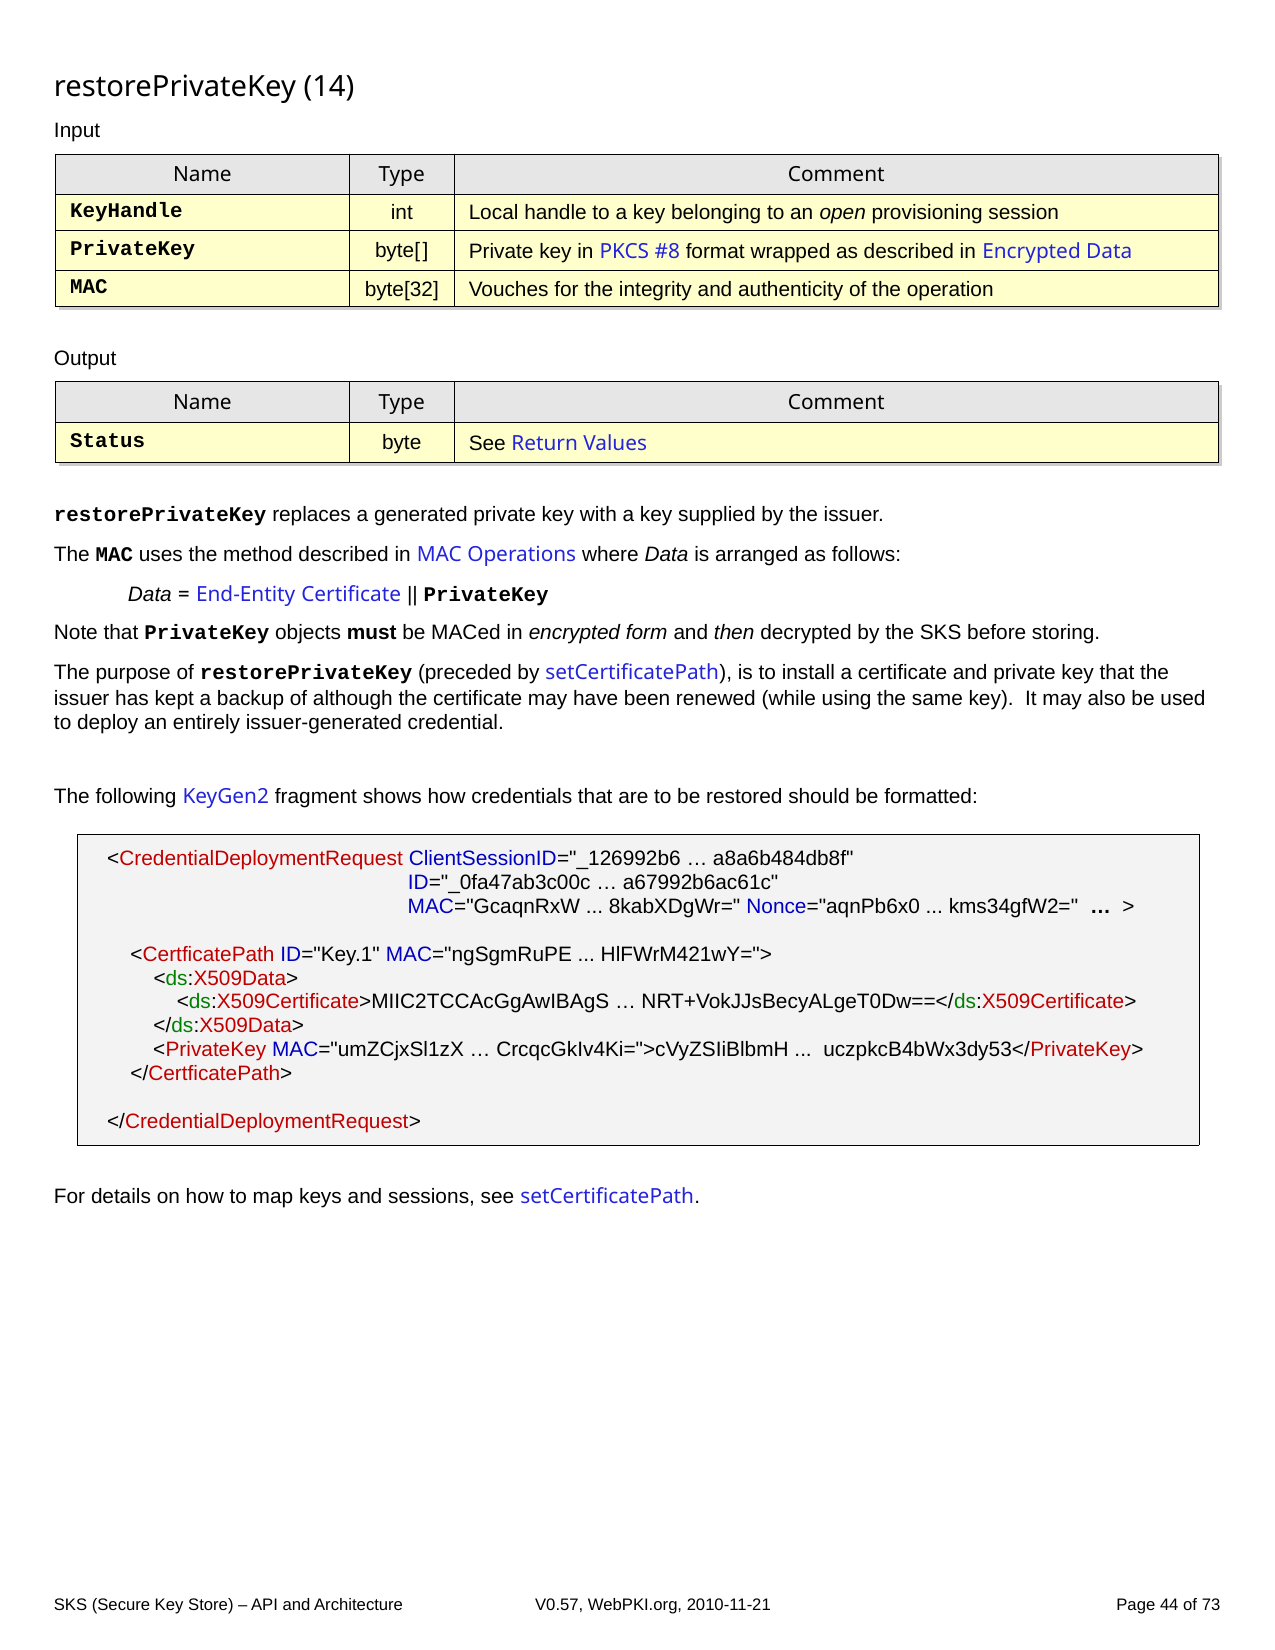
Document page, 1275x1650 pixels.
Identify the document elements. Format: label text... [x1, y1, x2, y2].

table_cell byte⁮[ ] [350, 231, 454, 270]
table_cell MAC [56, 271, 349, 306]
table_header Type [350, 382, 454, 422]
table_header Comment [455, 155, 1218, 194]
text restorePrivateKey replaces a generated private key with a key supplied by the issuer. [54, 502, 1221, 527]
text For details on how to map keys and sessions, see setCertificatePath. [54, 1181, 1221, 1209]
text Output [54, 346, 1221, 369]
table_cell Vouches for the integrity and authenticity of the operation [455, 271, 1218, 306]
table_cell byte [350, 423, 454, 462]
text Note that PrivateKey objects must be MACed in encrypted form and then decrypted by the SKS before storing. [54, 620, 1221, 646]
text Data = End-Entity Certificate || PrivateKey [54, 579, 1221, 608]
text The MAC uses the method described in MAC Operations where Data is arranged as follows: [54, 539, 1221, 568]
text The following KeyGen2 fragment shows how credentials that are to be restored should be formatted: [54, 781, 1221, 834]
table_cell KeyHandle [56, 195, 349, 230]
text The purpose of restorePrivateKey (preceded by setCertificatePath), is to install a certificate and private key that the issuer has kept a backup of although the certificate may have been renewed (while using the same key). It may also be used to deploy an entirely issuer-generated credential. [54, 657, 1221, 734]
table_header Comment [455, 382, 1218, 422]
table_header Name [56, 155, 349, 194]
table_header Type [350, 155, 454, 194]
table_cell Local handle to a key belonging to an open provisioning session [455, 195, 1218, 230]
table_cell byte⁮[32] [350, 271, 454, 306]
table_header Name [56, 382, 349, 422]
text Input [54, 118, 1221, 142]
table_cell PrivateKey [56, 231, 349, 270]
table_cell Status [56, 423, 349, 462]
table_header <CredentialDeploymentRequest ClientSessionID="_126992b6 … a8a6b484db8f" ID="_0fa47ab3c00c … a67992b6ac61c" MAC="GcaqnRxW ... 8kabXDgWr=" Nonce="aqnPb6x0 ... kms34gfW2=" … > <CertficatePath ID="Key.1" MAC="ngSgmRuPE ... HlFWrM421wY="> <ds:X509Data> <ds:X509Certificate>MIIC2TCCAcGgAwIBAgS … NRT+VokJJsBecyALgeT0Dw==</ds:X509Certificate> </ds:X509Data> <PrivateKey MAC="umZCjxSl1zX … CrcqcGkIv4Ki=">cVyZSIiBlbmH ... uczpkcB4bWx3dy53</PrivateKey> </CertficatePath> </CredentialDeploymentRequest> [78, 835, 1199, 1145]
table_cell See Return Values [455, 423, 1218, 462]
table_cell Private key in PKCS #8 format wrapped as described in Encrypted Data [455, 231, 1218, 270]
subtitle restorePrivateKey (14) [54, 66, 1221, 105]
table_cell int [350, 195, 454, 230]
